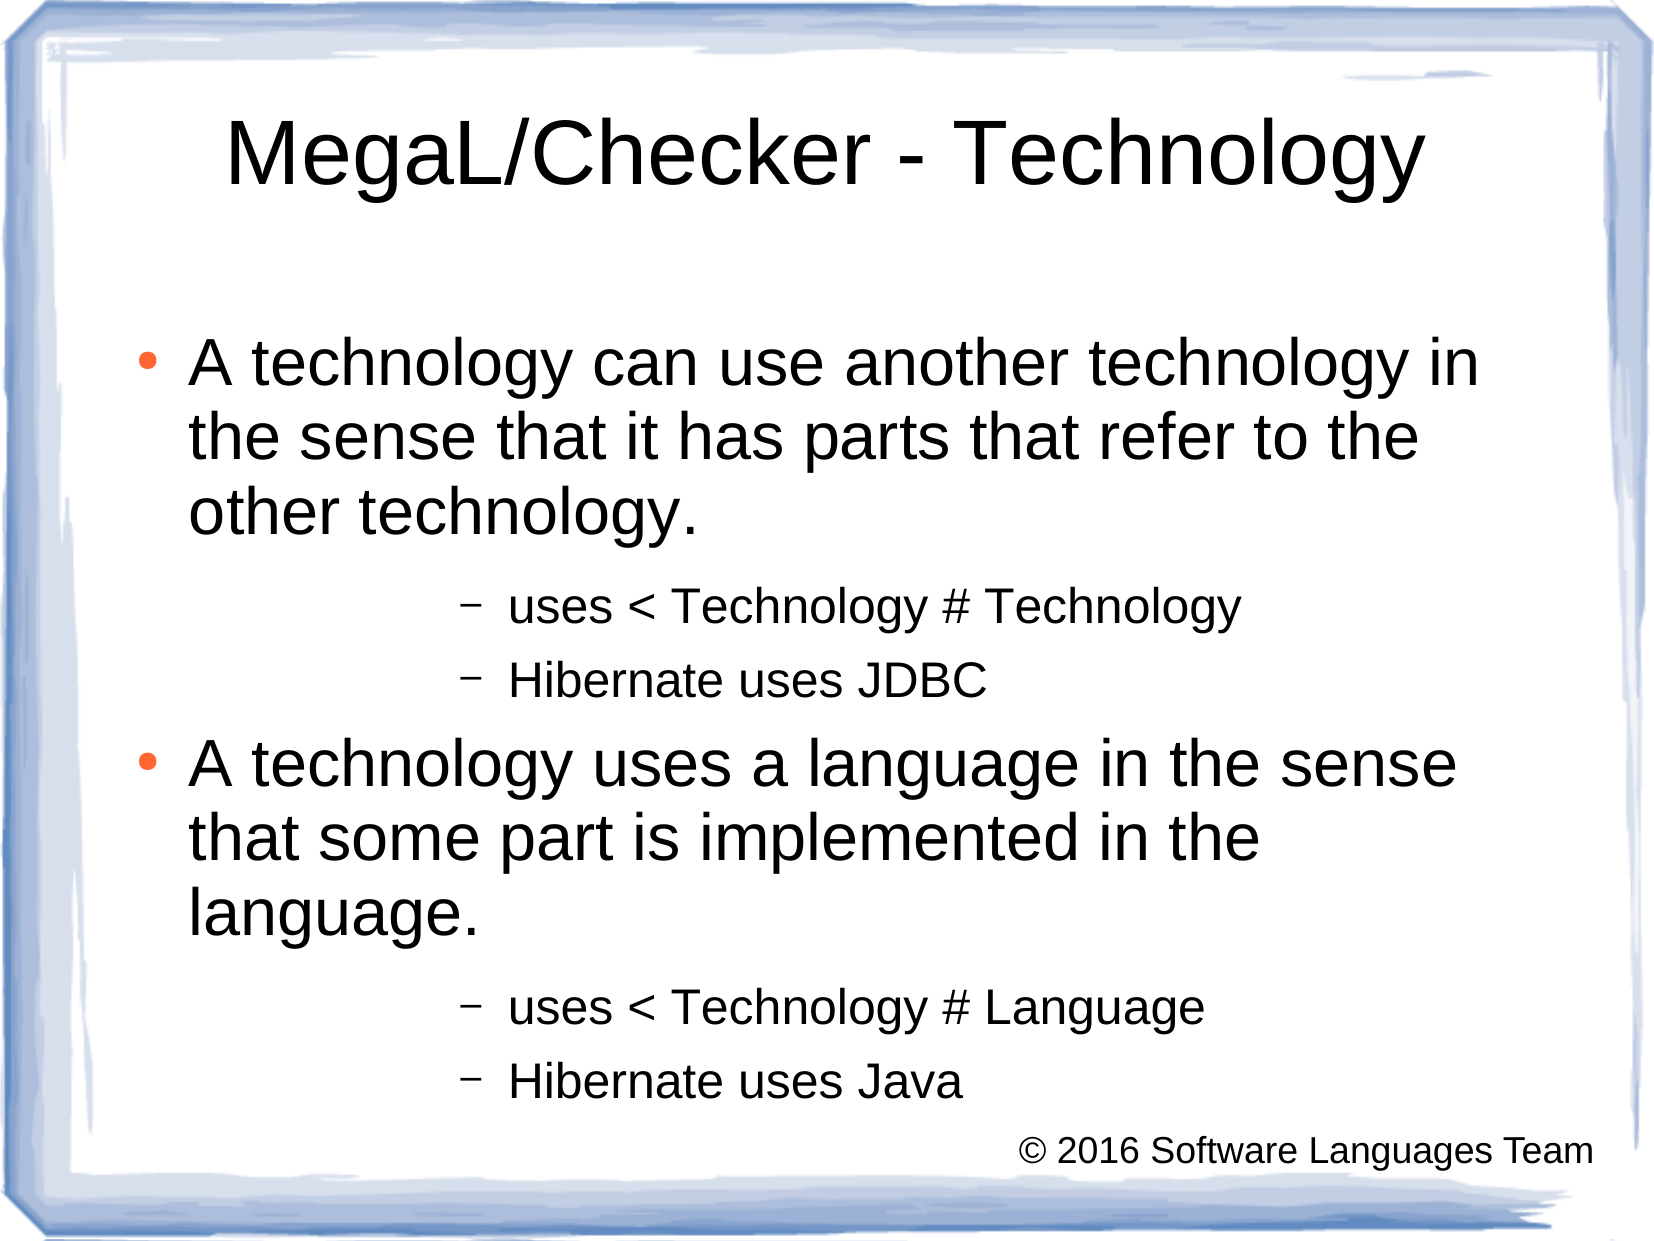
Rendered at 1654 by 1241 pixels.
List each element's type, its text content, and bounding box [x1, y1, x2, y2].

title MegaL/Checker - Technology [82, 49, 1571, 257]
picture [0, 0, 1654, 1241]
list A technology can use another technology in the sense that it has parts that refer to the other technology. uses < Technology # Technology Hibernate uses JDBC A technology uses a language in the sense that some part is implemented in the language. uses < Technology # Language Hibernate uses Java [118, 324, 1571, 1109]
text_box © 2016 Software Languages Team [1003, 1122, 1625, 1182]
